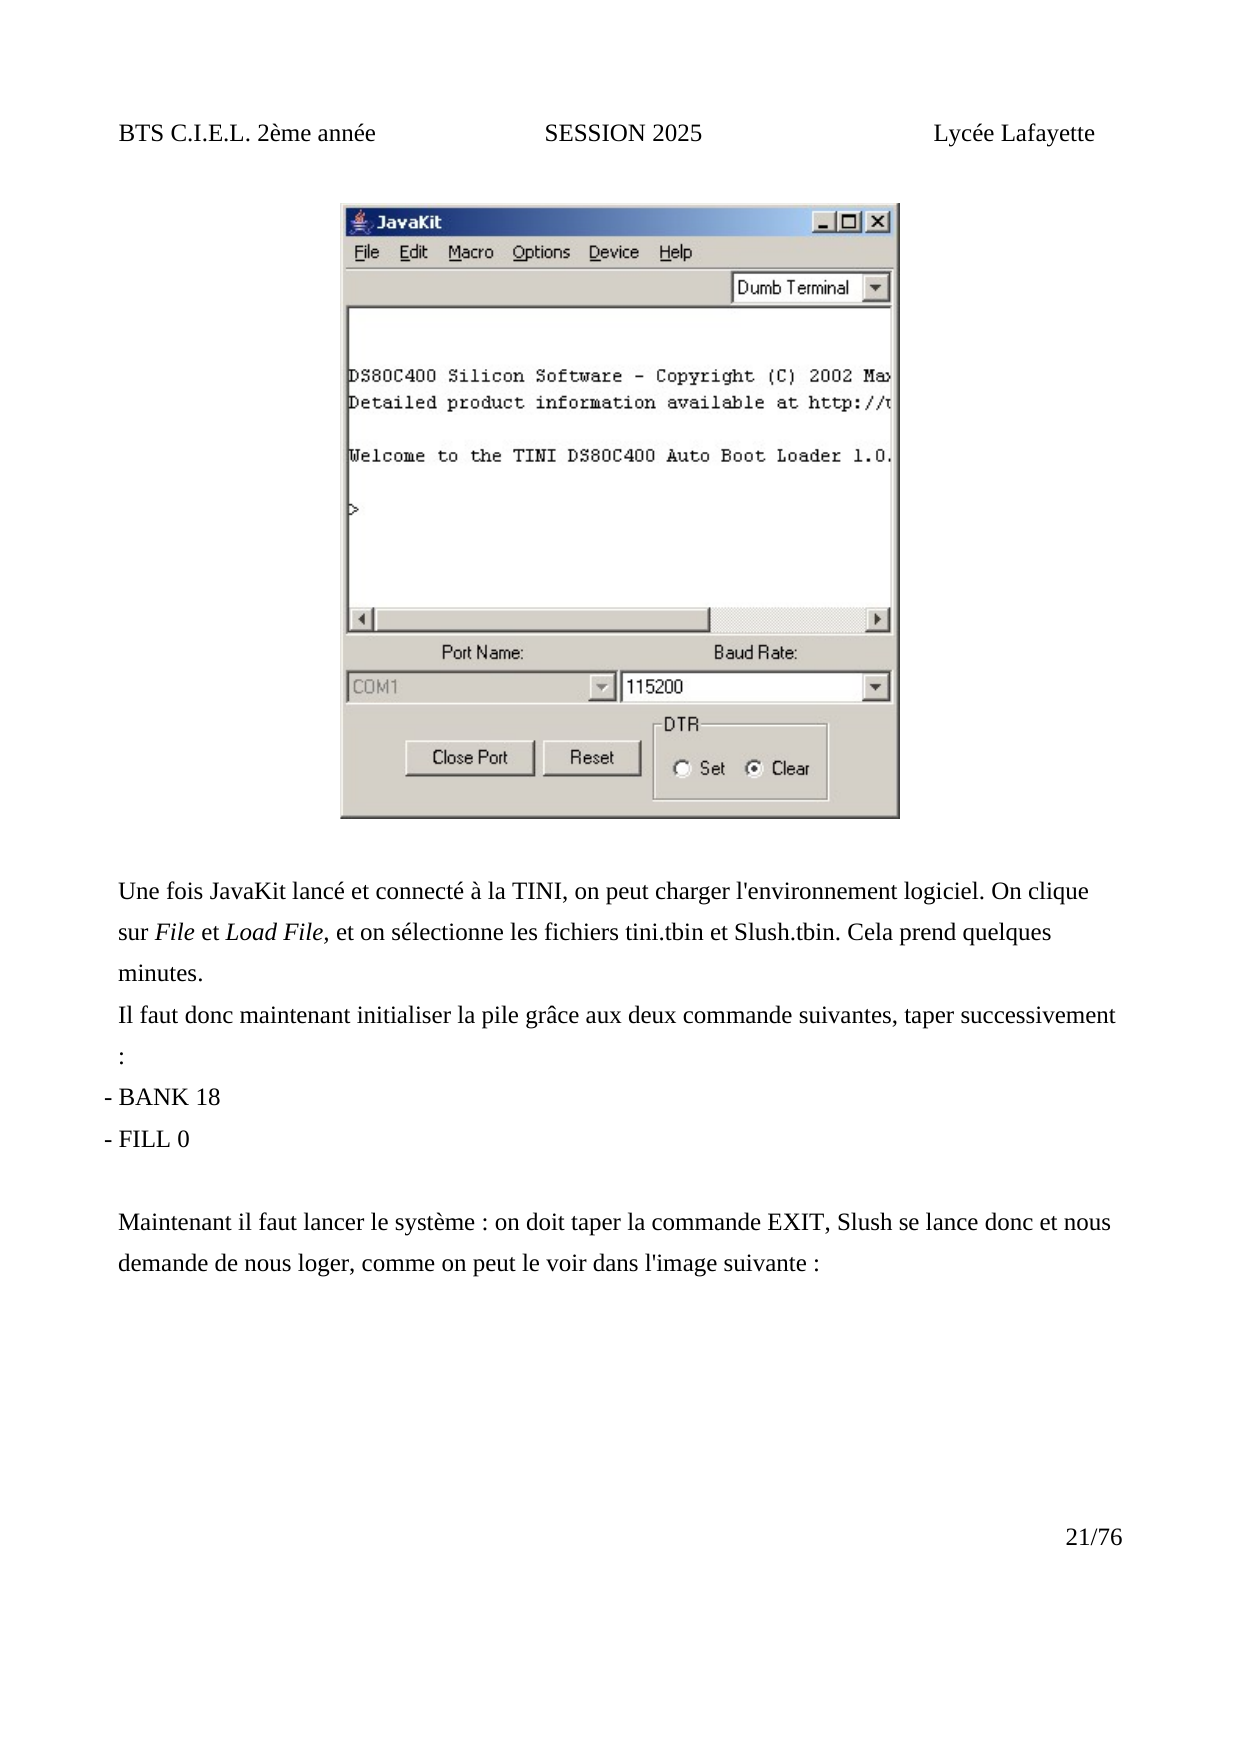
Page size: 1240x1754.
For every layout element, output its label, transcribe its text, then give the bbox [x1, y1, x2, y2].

list FILL 0 [104, 1124, 1121, 1153]
text Maintenant il faut lancer le système : on doit taper la commande EXIT, Slush se lance donc et nous demande de nous loger, comme on peut le voir dans l'image suivante : [118, 1207, 1121, 1277]
list BANK 18 [104, 1082, 1121, 1111]
text Il faut donc maintenant initialiser la pile grâce aux deux commande suivantes, taper successivement : [118, 1000, 1121, 1069]
text Une fois JavaKit lancé et connecté à la TINI, on peut charger l'environnement logiciel. On clique sur File et Load File, et on sélectionne les fichiers tini.tbin et Slush.tbin. Cela prend quelques minutes. [118, 876, 1121, 987]
picture [340, 203, 900, 819]
